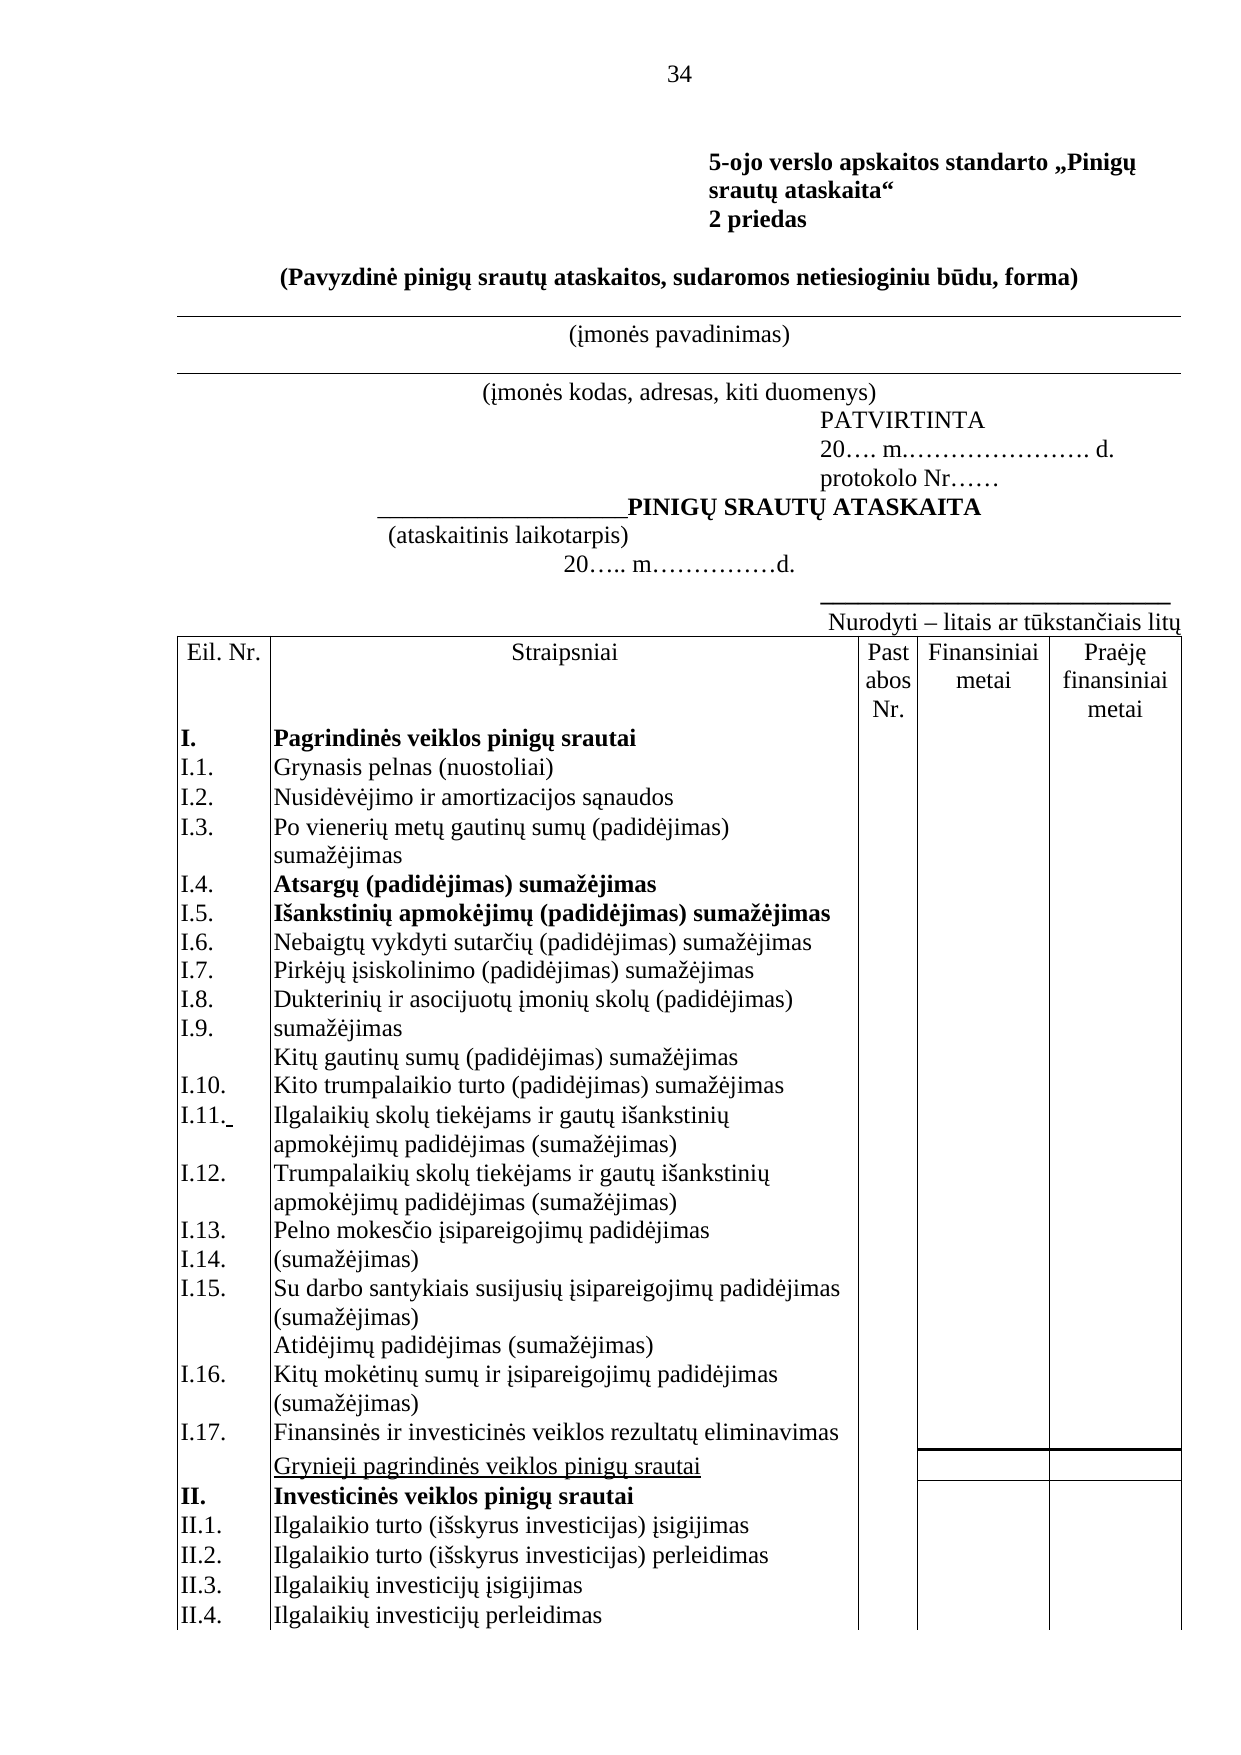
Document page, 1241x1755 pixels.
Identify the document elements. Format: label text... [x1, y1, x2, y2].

table_cell II. [178, 1480, 270, 1510]
table_cell [918, 1158, 1049, 1215]
table_cell Grynasis pelnas (nuostoliai) [271, 752, 858, 782]
table_cell [918, 1070, 1049, 1100]
text PATVIRTINTA [177, 406, 1181, 434]
table_cell Ilgalaikio turto (išskyrus investicijas) įsigijimas [271, 1510, 858, 1540]
table_cell I.12. [178, 1158, 270, 1215]
table_cell Investicinės veiklos pinigų srautai [271, 1480, 858, 1510]
table_header Eil. Nr. [178, 637, 270, 723]
table_cell [859, 1359, 917, 1417]
table_cell [859, 1570, 917, 1600]
table_cell I.17. [178, 1417, 270, 1448]
table_cell [859, 1070, 917, 1100]
table_cell I.1. [178, 752, 270, 782]
table_cell II.1. [178, 1510, 270, 1540]
text 5-ojo verslo apskaitos standarto „Pinigų [177, 147, 1181, 176]
table_header Praėję finansiniai metai [1050, 637, 1181, 723]
table_cell I.2. [178, 782, 270, 812]
table_cell Ilgalaikio turto (išskyrus investicijas) perleidimas [271, 1540, 858, 1570]
table_cell II.4. [178, 1600, 270, 1630]
table_cell II.2. [178, 1540, 270, 1570]
table_cell Pelno mokesčio įsipareigojimų padidėjimas (sumažėjimas) Su darbo santykiais susijusių įsipareigojimų padidėjimas (sumažėjimas) Atidėjimų padidėjimas (sumažėjimas) [271, 1215, 858, 1359]
table_header Pastabos Nr. [859, 637, 917, 723]
table_cell [1050, 1215, 1181, 1359]
table_cell [1050, 1510, 1181, 1540]
table_cell [918, 1215, 1049, 1359]
table_cell [918, 1510, 1049, 1540]
text 20….. m……………d. [177, 549, 1181, 578]
table_cell [1050, 1600, 1181, 1630]
table_cell [918, 812, 1049, 869]
table_cell Po vienerių metų gautinų sumų (padidėjimas) sumažėjimas [271, 812, 858, 869]
table_cell Atsargų (padidėjimas) sumažėjimas Išankstinių apmokėjimų (padidėjimas) sumažėjimas Nebaigtų vykdyti sutarčių (padidėjimas) sumažėjimas Pirkėjų įsiskolinimo (padidėjimas) sumažėjimas Dukterinių ir asocijuotų įmonių skolų (padidėjimas) sumažėjimas Kitų gautinų sumų (padidėjimas) sumažėjimas [271, 869, 858, 1070]
table_cell Kito trumpalaikio turto (padidėjimas) sumažėjimas [271, 1070, 858, 1100]
table_cell [859, 1100, 917, 1158]
text ____________________PINIGŲ SRAUTŲ ATASKAITA [177, 492, 1181, 521]
table_cell [918, 869, 1049, 1070]
table_cell [859, 723, 917, 752]
table_cell [859, 782, 917, 812]
table_cell [1050, 752, 1181, 782]
table_cell [918, 1417, 1049, 1448]
table_cell [918, 1570, 1049, 1600]
text protokolo Nr…… [177, 463, 1181, 492]
table_cell [1050, 1100, 1181, 1158]
table_cell [1050, 1070, 1181, 1100]
text ____________________________ [162, 578, 1181, 607]
table_cell [859, 1158, 917, 1215]
table_cell [859, 1510, 917, 1540]
table_cell I.13. I.14. I.15. [178, 1215, 270, 1359]
table_cell Pagrindinės veiklos pinigų srautai [271, 723, 858, 752]
table_cell I. [178, 723, 270, 752]
table_cell I.11. [178, 1100, 270, 1158]
table_cell [1050, 812, 1181, 869]
table_cell [1050, 1570, 1181, 1600]
table_header Finansiniai metai [918, 637, 1049, 723]
table_cell Trumpalaikių skolų tiekėjams ir gautų išankstinių apmokėjimų padidėjimas (sumažėjimas) [271, 1158, 858, 1215]
text srautų ataskaita“ [177, 176, 1181, 204]
table_cell [1050, 1158, 1181, 1215]
table_header Straipsniai [271, 637, 858, 723]
text 20…. m.…………………. d. [177, 434, 1181, 463]
table_cell Ilgalaikių skolų tiekėjams ir gautų išankstinių apmokėjimų padidėjimas (sumažėjimas) [271, 1100, 858, 1158]
text (Pavyzdinė pinigų srautų ataskaitos, sudaromos netiesioginiu būdu, forma) [177, 262, 1181, 291]
table_cell I.10. [178, 1070, 270, 1100]
table_cell [859, 1448, 917, 1480]
table_cell [178, 1448, 270, 1480]
table_cell [1050, 869, 1181, 1070]
table_cell [1050, 1481, 1181, 1510]
table_cell Finansinės ir investicinės veiklos rezultatų eliminavimas [271, 1417, 858, 1448]
table_cell Nusidėvėjimo ir amortizacijos sąnaudos [271, 782, 858, 812]
text (įmonės kodas, adresas, kiti duomenys) [177, 377, 1181, 406]
table_cell [918, 1451, 1049, 1480]
table_cell [918, 782, 1049, 812]
table_cell II.3. [178, 1570, 270, 1600]
table_cell [918, 752, 1049, 782]
table_cell [918, 1600, 1049, 1630]
table_cell [918, 1100, 1049, 1158]
table_cell [1050, 1451, 1181, 1480]
text Nurodyti – litais ar tūkstančiais litų [177, 607, 1181, 636]
table_cell Kitų mokėtinų sumų ir įsipareigojimų padidėjimas (sumažėjimas) [271, 1359, 858, 1417]
table_cell [859, 1215, 917, 1359]
table_cell I.3. [178, 812, 270, 869]
table_cell Ilgalaikių investicijų perleidimas [271, 1600, 858, 1630]
table_cell [918, 1540, 1049, 1570]
table_cell [859, 1600, 917, 1630]
table_cell [859, 812, 917, 869]
table_cell [1050, 723, 1181, 752]
table_cell I.16. [178, 1359, 270, 1417]
table_cell Ilgalaikių investicijų įsigijimas [271, 1570, 858, 1600]
table_cell [859, 752, 917, 782]
table_cell [859, 1417, 917, 1448]
text (įmonės pavadinimas) [177, 319, 1181, 348]
table_cell [918, 1359, 1049, 1417]
table_cell [859, 1540, 917, 1570]
table_cell Grynieji pagrindinės veiklos pinigų srautai [271, 1448, 858, 1480]
table_cell [1050, 1359, 1181, 1417]
table_cell [859, 869, 917, 1070]
text (ataskaitinis laikotarpis) [177, 521, 1181, 549]
table_cell [1050, 782, 1181, 812]
table_cell [859, 1480, 917, 1510]
table_cell I.4. I.5. I.6. I.7. I.8. I.9. [178, 869, 270, 1070]
table_cell [1050, 1417, 1181, 1448]
table_cell [918, 1481, 1049, 1510]
table_cell [1050, 1540, 1181, 1570]
table_cell [918, 723, 1049, 752]
text 2 priedas [177, 204, 1181, 233]
